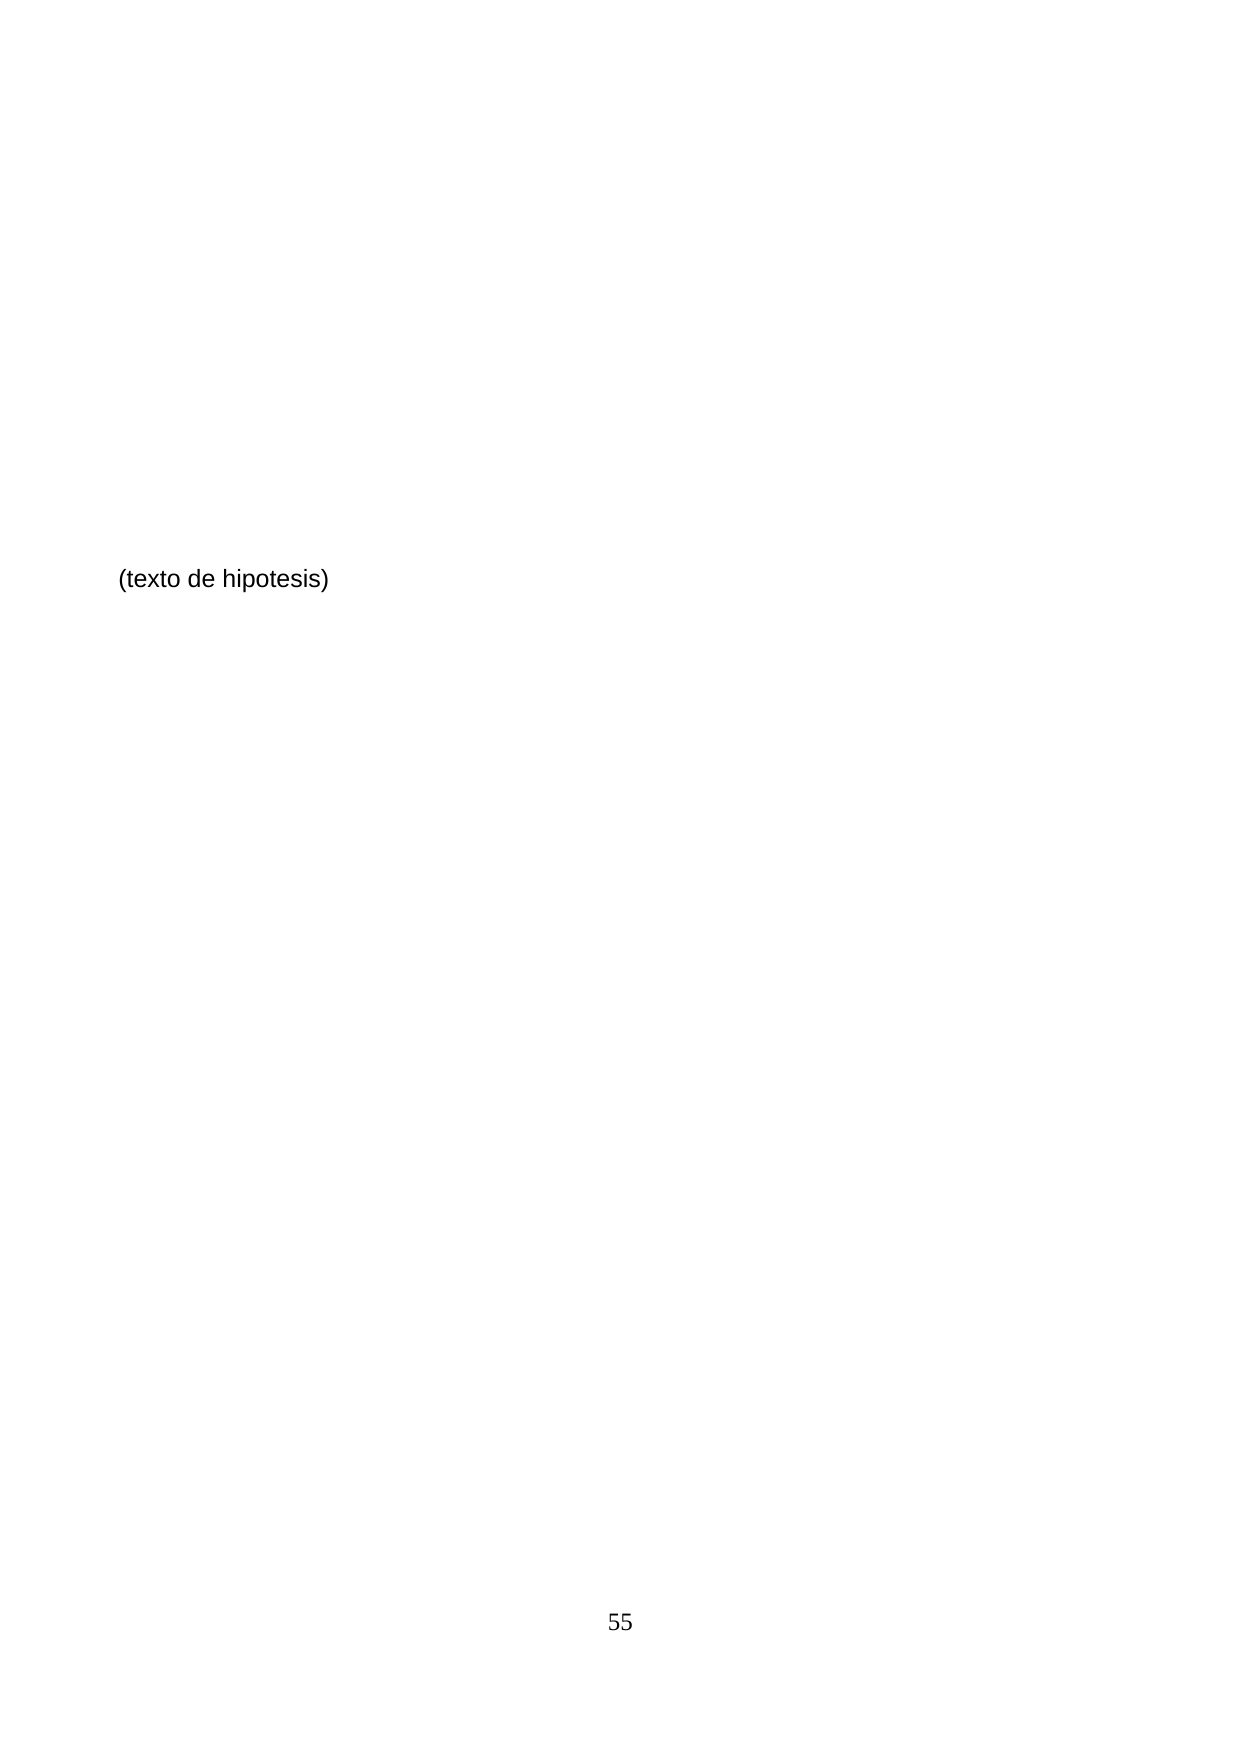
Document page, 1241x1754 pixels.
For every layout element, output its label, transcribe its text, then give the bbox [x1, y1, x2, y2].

text (texto de hipotesis) [118, 564, 1122, 593]
